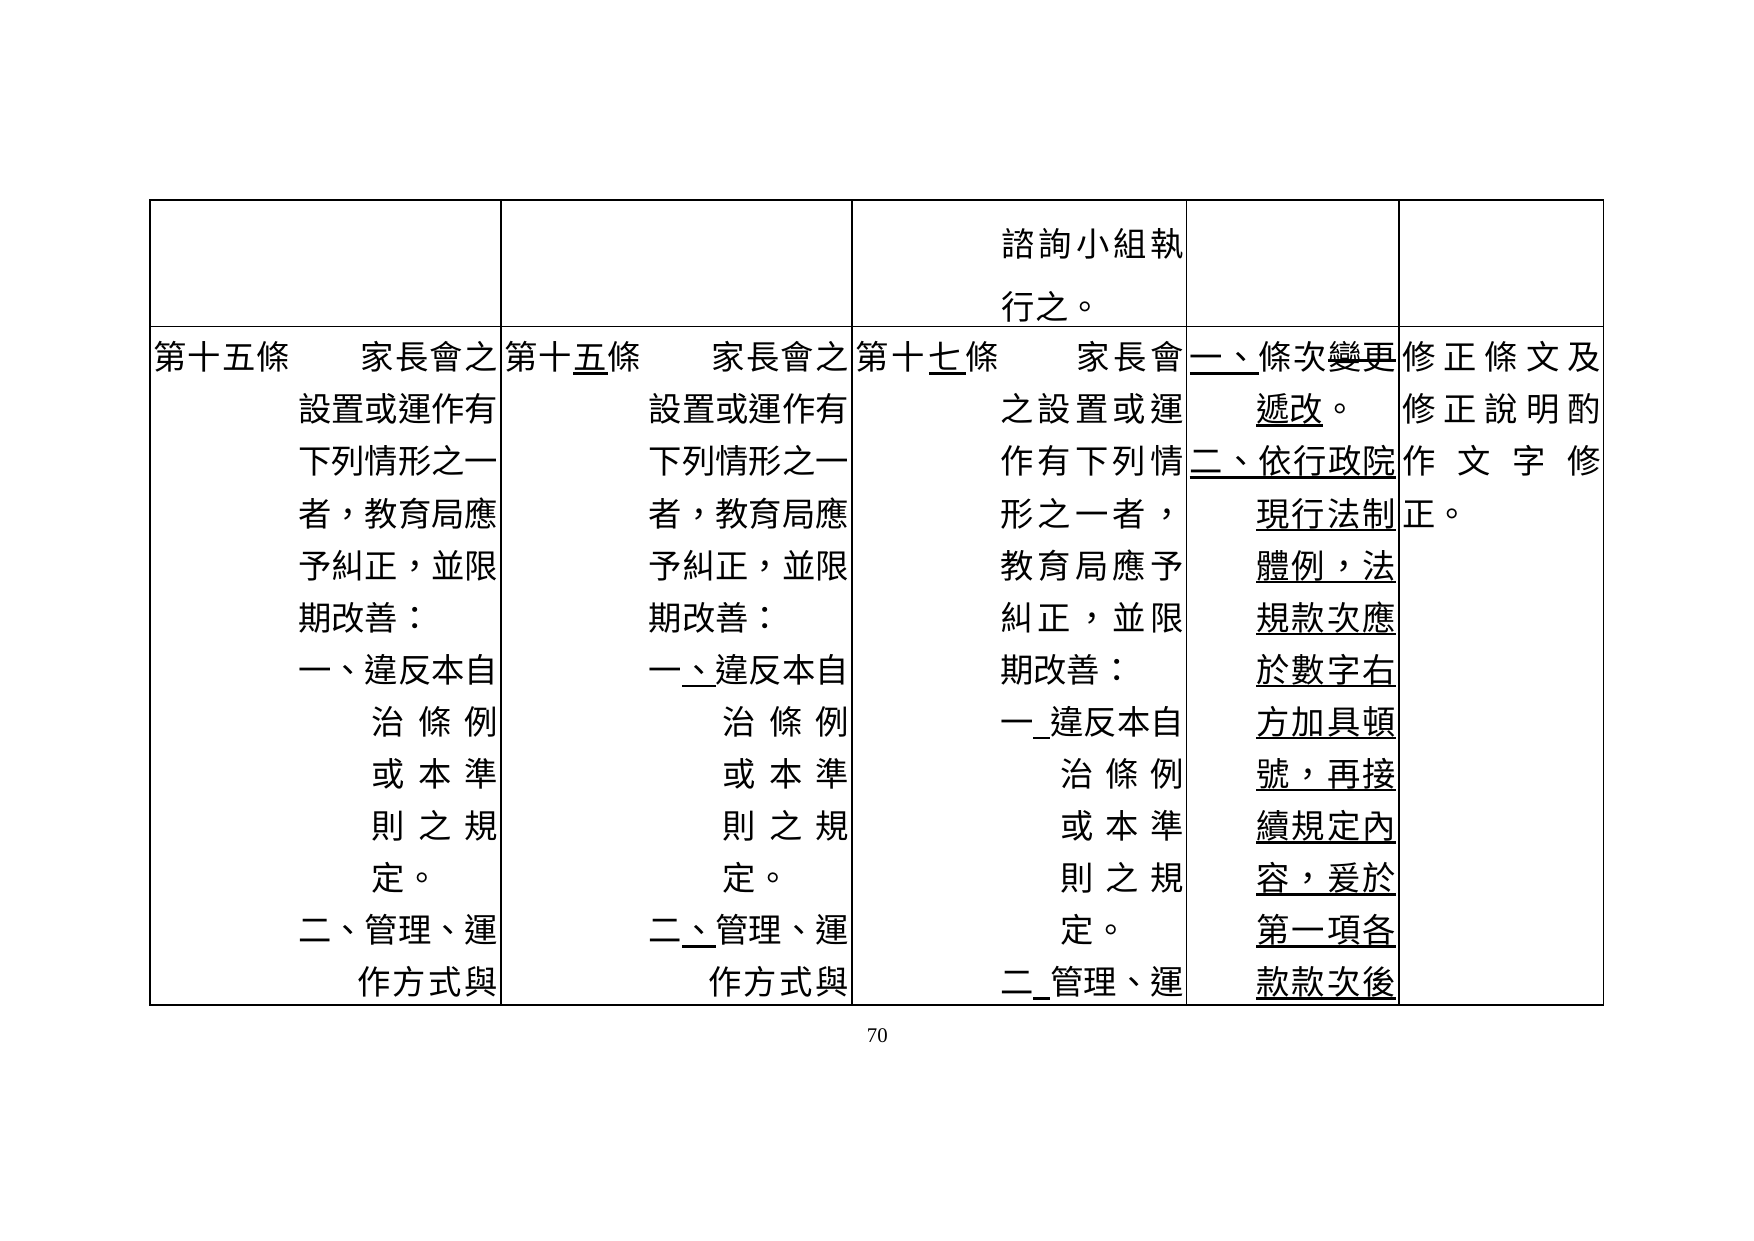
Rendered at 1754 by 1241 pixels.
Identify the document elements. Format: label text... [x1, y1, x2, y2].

table_cell 諮詢小組執行之。 [853, 201, 1186, 326]
table_cell [502, 201, 851, 326]
table_cell 第十七條 家長會之設置或運作有下列情形之一者，教育局應予糾正，並限期改善： 一 違反本自治條例或本準則之規定。 二 管理、運 [853, 327, 1186, 1004]
table_cell [151, 201, 500, 326]
table_cell 修正條文及修正說明酌作文字修正。 [1400, 327, 1603, 1004]
table_cell 第十五條 家長會之設置或運作有下列情形之一者，教育局應予糾正，並限期改善： 一、違反本自治條例或本準則之規定。 二、管理、運作方式與 [151, 327, 500, 1004]
table_cell 第十五條 家長會之設置或運作有下列情形之一者，教育局應予糾正，並限期改善： 一、違反本自治條例或本準則之規定。 二、管理、運作方式與 [502, 327, 851, 1004]
table_cell [1400, 201, 1603, 326]
table_cell 一、條次變更遞改。 二、依行政院現行法制體例，法規款次應於數字右方加具頓號，再接續規定內容，爰於第一項各款款次後 [1187, 327, 1398, 1004]
table_cell [1187, 201, 1398, 326]
